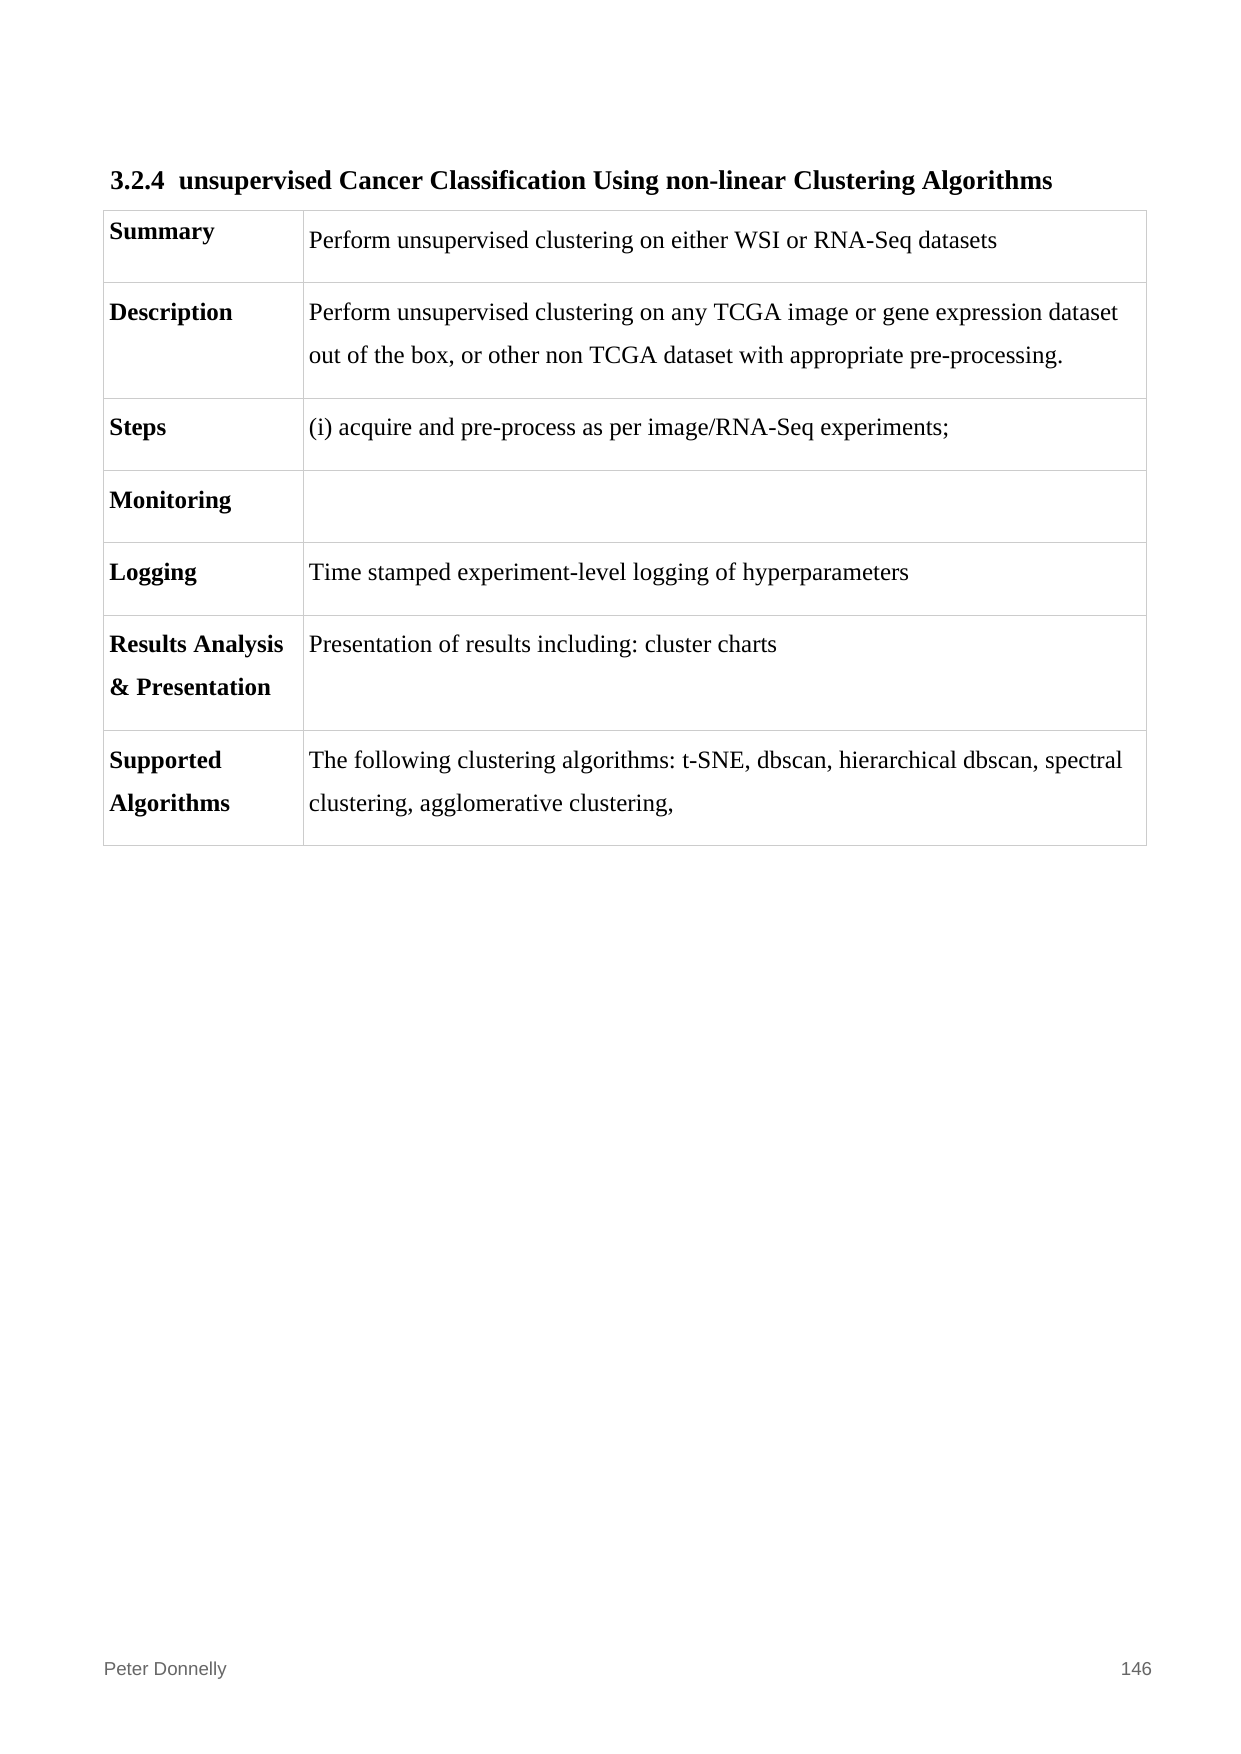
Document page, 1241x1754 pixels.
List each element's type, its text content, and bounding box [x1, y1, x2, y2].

table_cell Results Analysis & Presentation [104, 616, 303, 730]
table_cell Presentation of results including: cluster charts [304, 616, 1146, 730]
table_cell Time stamped experiment-level logging of hyperparameters [304, 543, 1146, 614]
subtitle unsupervised Cancer Classification Using non-linear Clustering Algorithms [103, 164, 1146, 195]
table_cell Description [104, 283, 303, 398]
table_cell Perform unsupervised clustering on any TCGA image or gene expression dataset out of the box, or other non TCGA dataset with appropriate pre-processing. [304, 283, 1146, 398]
table_cell [304, 471, 1146, 542]
table_header Perform unsupervised clustering on either WSI or RNA-Seq datasets [304, 211, 1146, 282]
table_cell Logging [104, 543, 303, 614]
table_cell Monitoring [104, 471, 303, 542]
table_cell Supported Algorithms [104, 731, 303, 845]
table_cell Steps [104, 399, 303, 470]
table_cell (i) acquire and pre-process as per image/RNA-Seq experiments; [304, 399, 1146, 470]
table_cell The following clustering algorithms: t-SNE, dbscan, hierarchical dbscan, spectral clustering, agglomerative clustering, [304, 731, 1146, 845]
table_header Summary [104, 211, 303, 282]
